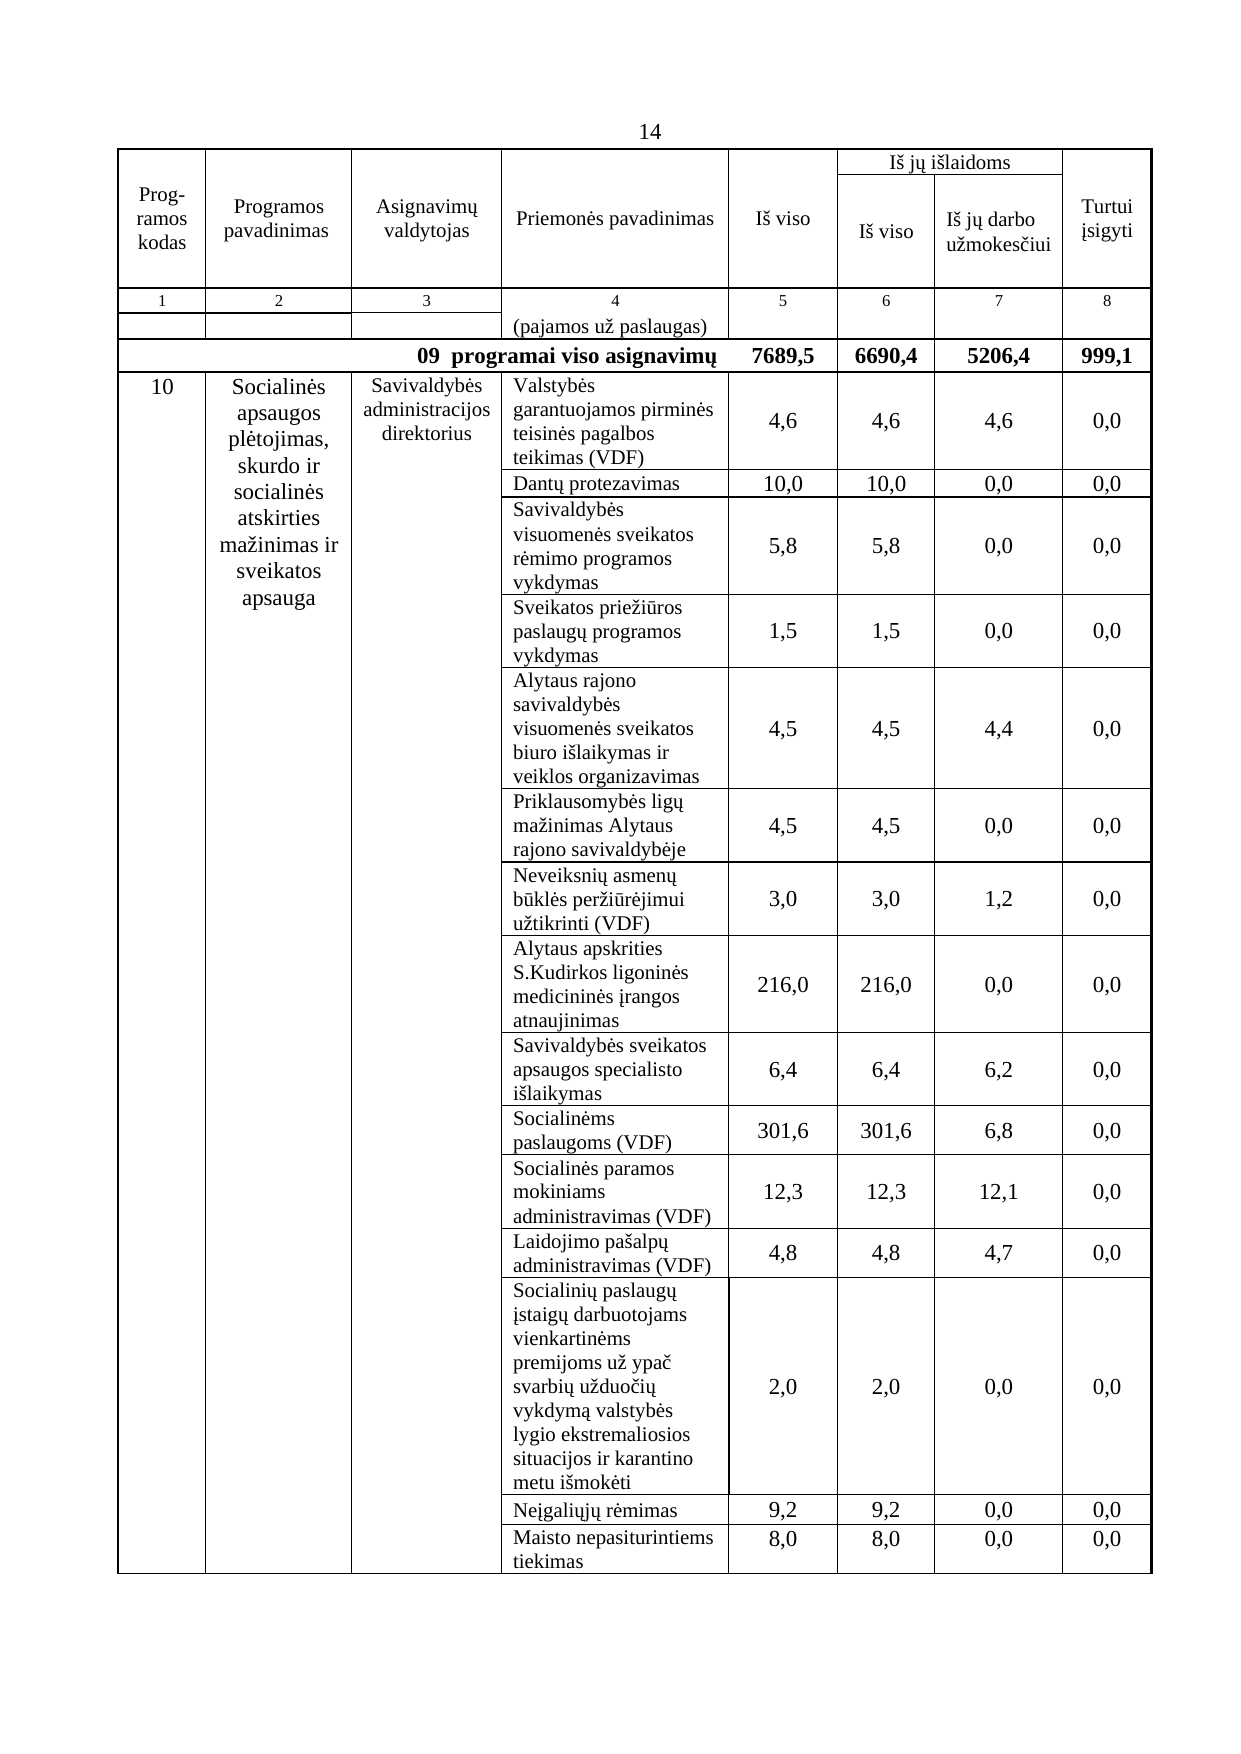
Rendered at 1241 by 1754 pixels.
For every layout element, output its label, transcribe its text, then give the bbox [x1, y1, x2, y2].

table_cell 4,6 [838, 373, 934, 469]
table_cell 216,0 [838, 936, 934, 1032]
table_cell 0,0 [1063, 1278, 1150, 1494]
table_cell 0,0 [1063, 863, 1150, 935]
table_cell 0,0 [1063, 1033, 1150, 1105]
table_cell 10,0 [838, 470, 934, 496]
table_header Asignavimų valdytojas [352, 150, 501, 287]
table_header Priemonės pavadinimas [502, 150, 728, 287]
table_cell 0,0 [935, 1525, 1062, 1573]
table_cell 0,0 [1063, 936, 1150, 1032]
table_cell 10 [119, 373, 205, 1573]
table_cell Maisto nepasiturintiems tiekimas [502, 1525, 728, 1573]
table_cell 301,6 [838, 1106, 934, 1154]
table_cell 999,1 [1063, 340, 1150, 371]
table_cell Savivaldybės visuomenės sveikatos rėmimo programos vykdymas [502, 498, 728, 594]
table_cell Alytaus rajono savivaldybės visuomenės sveikatos biuro išlaikymas ir veiklos organizavimas [502, 668, 728, 788]
table_cell 4,5 [838, 668, 934, 788]
table_cell 4,4 [935, 668, 1062, 788]
table_cell Socialinės apsaugos plėtojimas, skurdo ir socialinės atskirties mažinimas ir sveikatos apsauga [206, 373, 351, 1573]
table_cell [838, 312, 934, 338]
table_cell 216,0 [729, 936, 837, 1032]
table_cell 0,0 [1063, 1106, 1150, 1154]
table_header Iš viso [729, 150, 837, 287]
table_header Iš jų išlaidoms [838, 150, 1062, 174]
table_cell Savivaldybės administracijos direktorius [352, 373, 501, 1573]
table_cell 0,0 [1063, 1525, 1150, 1573]
table_cell (pajamos už paslaugas) [502, 312, 728, 338]
table_cell 5 [729, 289, 837, 312]
table_header Prog-ramos kodas [119, 150, 205, 287]
table_cell [935, 312, 1062, 338]
table_cell 4,8 [729, 1229, 837, 1277]
table_cell Socialinėms paslaugoms (VDF) [502, 1106, 728, 1154]
table_cell 0,0 [1063, 668, 1150, 788]
table_cell 1 [119, 289, 205, 312]
table_cell Neveiksnių asmenų būklės peržiūrėjimui užtikrinti (VDF) [502, 863, 728, 935]
table_cell 0,0 [1063, 470, 1150, 496]
table_cell 0,0 [935, 936, 1062, 1032]
table_cell [1063, 312, 1150, 338]
table_cell 10,0 [729, 470, 837, 496]
table_cell 09 programai viso asignavimų [119, 340, 728, 371]
table_cell [352, 313, 501, 338]
table_cell 5,8 [838, 498, 934, 594]
table_cell 0,0 [1063, 1155, 1150, 1228]
table_cell 8,0 [838, 1525, 934, 1573]
table_cell [119, 314, 205, 338]
table_cell 0,0 [935, 470, 1062, 496]
table_cell 4,7 [935, 1229, 1062, 1277]
table_cell 0,0 [935, 1495, 1062, 1524]
table_cell 4,8 [838, 1229, 934, 1277]
table_cell 3 [352, 289, 501, 312]
table_cell 4 [502, 289, 728, 312]
table_cell 4,5 [729, 789, 837, 861]
table_header Turtui įsigyti [1063, 150, 1150, 287]
table_cell 6,4 [729, 1033, 837, 1105]
table_cell Socialinių paslaugų įstaigų darbuotojams vienkartinėms premijoms už ypač svarbių užduočių vykdymą valstybės lygio ekstremaliosios situacijos ir karantino metu išmokėti [502, 1278, 728, 1494]
table_cell Iš jų darbo užmokesčiui [935, 175, 1062, 287]
table_cell 5206,4 [935, 340, 1062, 371]
table_cell Valstybės garantuojamos pirminės teisinės pagalbos teikimas (VDF) [502, 373, 728, 469]
table_cell 0,0 [935, 595, 1062, 667]
table_header Programos pavadinimas [206, 150, 351, 287]
table_cell Iš viso [838, 175, 934, 287]
table_cell 3,0 [729, 863, 837, 935]
table_cell Neįgaliųjų rėmimas [502, 1495, 728, 1524]
table_cell 6,2 [935, 1033, 1062, 1105]
table_cell 6 [838, 289, 934, 312]
table_cell 7689,5 [729, 340, 837, 371]
table_cell 6,8 [935, 1106, 1062, 1154]
table_cell Sveikatos priežiūros paslaugų programos vykdymas [502, 595, 728, 667]
table_cell 0,0 [1063, 1495, 1150, 1524]
table_cell 301,6 [729, 1106, 837, 1154]
table_cell Laidojimo pašalpų administravimas (VDF) [502, 1229, 728, 1277]
table_cell 12,3 [729, 1155, 837, 1228]
table_cell [206, 314, 351, 338]
table_cell 4,6 [935, 373, 1062, 469]
table_cell 0,0 [935, 498, 1062, 594]
table_cell Alytaus apskrities S.Kudirkos ligoninės medicininės įrangos atnaujinimas [502, 936, 728, 1032]
table_cell 0,0 [935, 789, 1062, 861]
table_cell 1,2 [935, 863, 1062, 935]
table_cell Priklausomybės ligų mažinimas Alytaus rajono savivaldybėje [502, 789, 728, 861]
table_cell Dantų protezavimas [502, 470, 728, 496]
table_cell 3,0 [838, 863, 934, 935]
table_cell 7 [935, 289, 1062, 312]
table_cell 6,4 [838, 1033, 934, 1105]
table_cell 12,1 [935, 1155, 1062, 1228]
table_cell 6690,4 [838, 340, 934, 371]
table_cell 0,0 [1063, 789, 1150, 861]
table_cell 0,0 [935, 1278, 1062, 1494]
table_cell 1,5 [729, 595, 837, 667]
table_cell 4,5 [729, 668, 837, 788]
table_cell 12,3 [838, 1155, 934, 1228]
table_cell 4,5 [838, 789, 934, 861]
table_cell 0,0 [1063, 373, 1150, 469]
table_cell 0,0 [1063, 1229, 1150, 1277]
table_cell 0,0 [1063, 595, 1150, 667]
table_cell 1,5 [838, 595, 934, 667]
table_cell 2,0 [838, 1278, 934, 1494]
table_cell Socialinės paramos mokiniams administravimas (VDF) [502, 1155, 728, 1228]
table_cell 2 [206, 289, 351, 312]
table_cell Savivaldybės sveikatos apsaugos specialisto išlaikymas [502, 1033, 728, 1105]
table_cell 4,6 [729, 373, 837, 469]
table_cell [729, 312, 837, 338]
table_cell 5,8 [729, 498, 837, 594]
table_cell 0,0 [1063, 498, 1150, 594]
table_cell 9,2 [729, 1495, 837, 1524]
table_cell 2,0 [730, 1278, 837, 1494]
table_cell 8 [1063, 289, 1150, 312]
table_cell 8,0 [729, 1525, 837, 1573]
table_cell 9,2 [838, 1495, 934, 1524]
